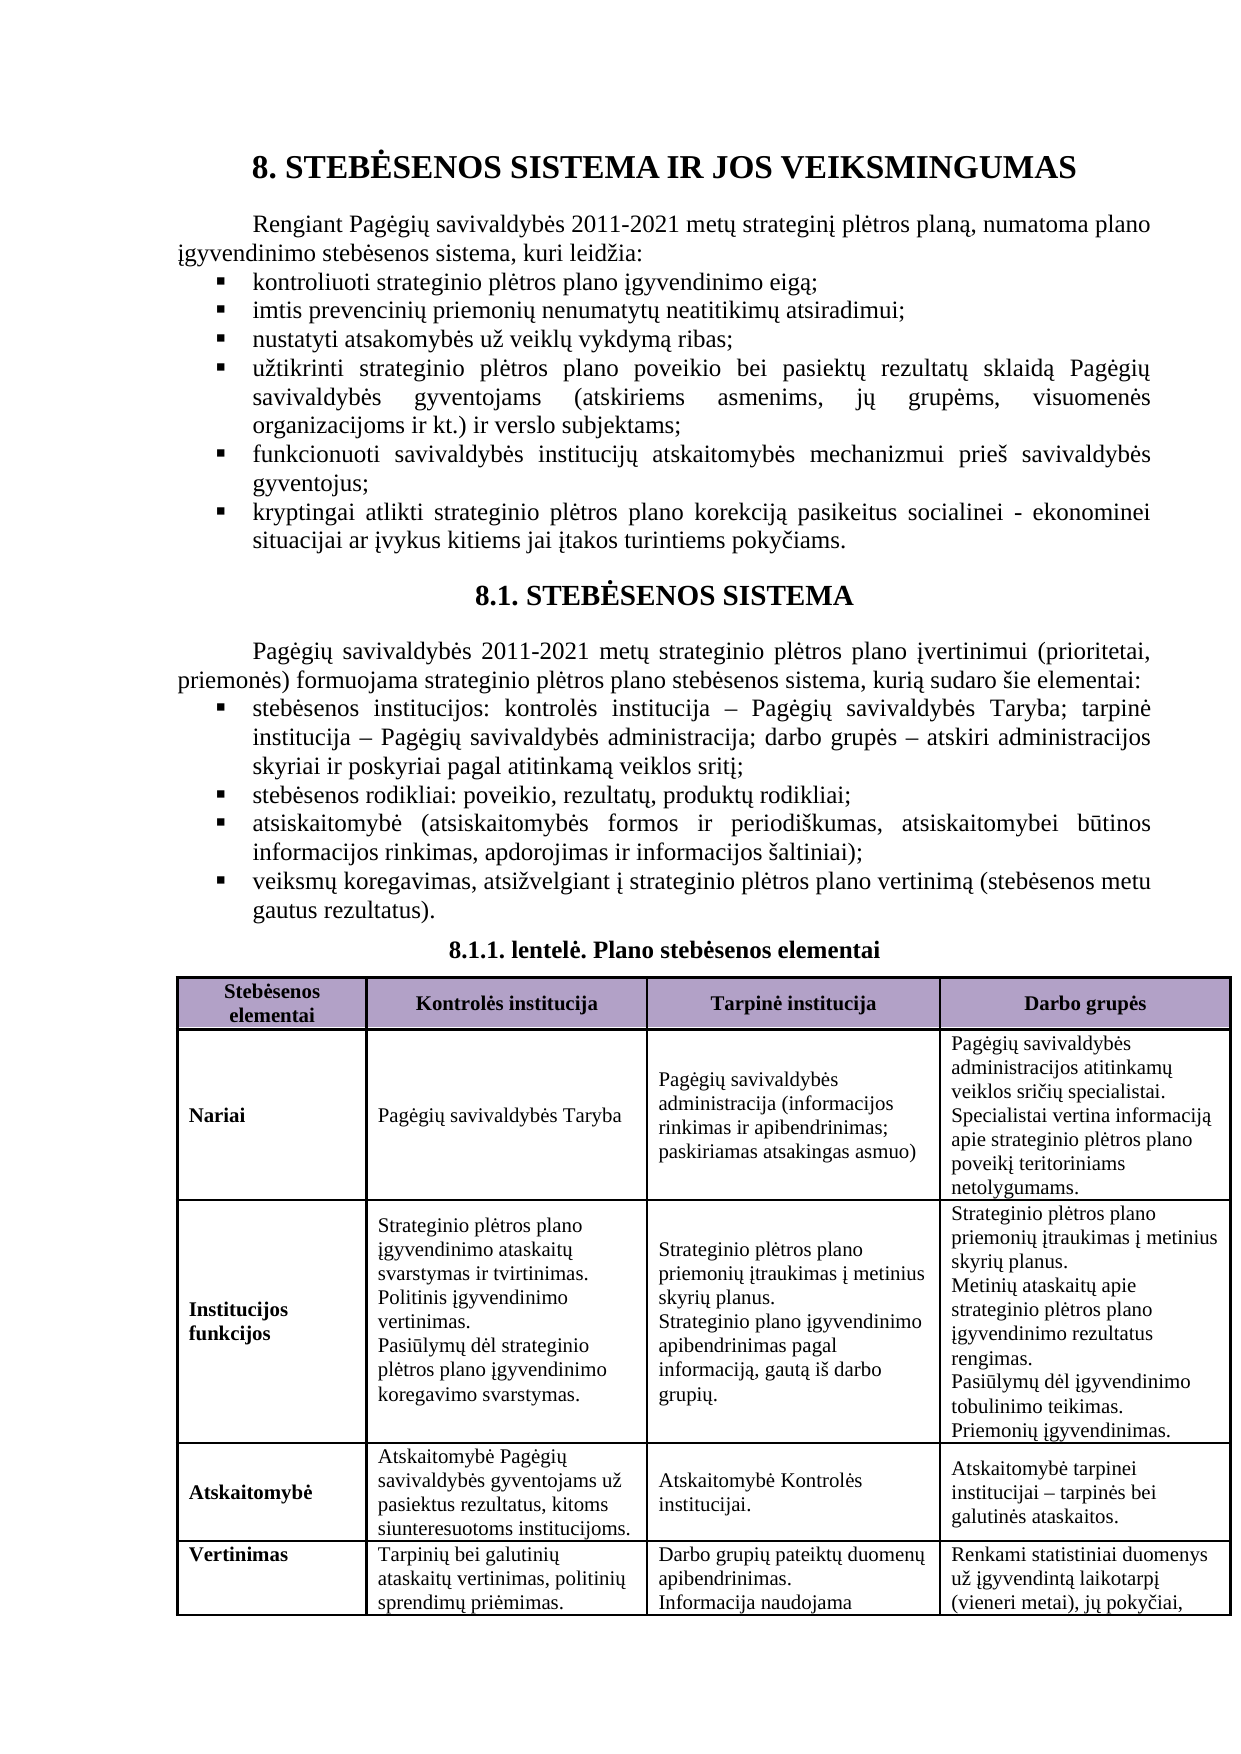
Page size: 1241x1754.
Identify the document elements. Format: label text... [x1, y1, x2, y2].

table_cell Atskaitomybė [179, 1444, 365, 1540]
text  kontroliuoti strateginio plėtros plano įgyvendinimo eigą; [215, 267, 1152, 296]
text  atsiskaitomybė (atsiskaitomybės formos ir periodiškumas, atsiskaitomybei būtinos informacijos rinkimas, apdorojimas ir informacijos šaltiniai); [215, 808, 1152, 866]
text  veiksmų koregavimas, atsižvelgiant į strateginio plėtros plano vertinimą (stebėsenos metu gautus rezultatus). [215, 866, 1152, 923]
table_cell Strateginio plėtros plano įgyvendinimo ataskaitų svarstymas ir tvirtinimas. Politinis įgyvendinimo vertinimas. Pasiūlymų dėl strateginio plėtros plano įgyvendinimo koregavimo svarstymas. [368, 1201, 646, 1442]
text  imtis prevencinių priemonių nenumatytų neatitikimų atsiradimui; [215, 296, 1152, 324]
text  stebėsenos rodikliai: poveikio, rezultatų, produktų rodikliai; [215, 780, 1152, 808]
text  stebėsenos institucijos: kontrolės institucija – Pagėgių savivaldybės Taryba; tarpinė institucija – Pagėgių savivaldybės administracija; darbo grupės – atskiri administracijos skyriai ir poskyriai pagal atitinkamą veiklos sritį; [215, 693, 1152, 780]
table_cell Pagėgių savivaldybės administracijos atitinkamų veiklos sričių specialistai. Specialistai vertina informaciją apie strateginio plėtros plano poveikį teritoriniams netolygumams. [941, 1031, 1229, 1199]
table_cell Atskaitomybė Pagėgių savivaldybės gyventojams už pasiektus rezultatus, kitoms siunteresuotoms institucijoms. [368, 1444, 646, 1540]
table_header Kontrolės institucija [368, 979, 646, 1027]
table_header Darbo grupės [941, 979, 1229, 1027]
text 8.1.1. lentelė. Plano stebėsenos elementai [177, 935, 1152, 964]
table_cell Atskaitomybė Kontrolės institucijai. [648, 1444, 939, 1540]
table_cell Strateginio plėtros plano priemonių įtraukimas į metinius skyrių planus. Strateginio plano įgyvendinimo apibendrinimas pagal informaciją, gautą iš darbo grupių. [648, 1201, 939, 1442]
text  nustatyti atsakomybės už veiklų vykdymą ribas; [215, 324, 1152, 353]
text  kryptingai atlikti strateginio plėtros plano korekciją pasikeitus socialinei - ekonominei situacijai ar įvykus kitiems jai įtakos turintiems pokyčiams. [215, 497, 1152, 554]
table_cell Vertinimas [179, 1542, 365, 1614]
table_cell Pagėgių savivaldybės Taryba [368, 1031, 646, 1199]
table_cell Nariai [179, 1031, 365, 1199]
table_header Stebėsenos elementai [179, 979, 365, 1027]
table_cell Darbo grupių pateiktų duomenų apibendrinimas. Informacija naudojama [648, 1542, 939, 1614]
table_cell Institucijos funkcijos [179, 1201, 365, 1442]
text 8.1. STEBĖSENOS SISTEMA [177, 578, 1152, 612]
text  funkcionuoti savivaldybės institucijų atskaitomybės mechanizmui prieš savivaldybės gyventojus; [215, 439, 1152, 497]
table_cell Strateginio plėtros plano priemonių įtraukimas į metinius skyrių planus. Metinių ataskaitų apie strateginio plėtros plano įgyvendinimo rezultatus rengimas. Pasiūlymų dėl įgyvendinimo tobulinimo teikimas. Priemonių įgyvendinimas. [941, 1201, 1229, 1442]
table_header Tarpinė institucija [648, 979, 939, 1027]
text  užtikrinti strateginio plėtros plano poveikio bei pasiektų rezultatų sklaidą Pagėgių savivaldybės gyventojams (atskiriems asmenims, jų grupėms, visuomenės organizacijoms ir kt.) ir verslo subjektams; [215, 353, 1152, 439]
table_cell Renkami statistiniai duomenys už įgyvendintą laikotarpį (vieneri metai), jų pokyčiai, [941, 1542, 1229, 1614]
table_cell Atskaitomybė tarpinei institucijai – tarpinės bei galutinės ataskaitos. [941, 1444, 1229, 1540]
text Rengiant Pagėgių savivaldybės 2011-2021 metų strateginį plėtros planą, numatoma plano įgyvendinimo stebėsenos sistema, kuri leidžia: [177, 209, 1152, 267]
table_cell Tarpinių bei galutinių ataskaitų vertinimas, politinių sprendimų priėmimas. [368, 1542, 646, 1614]
table_cell Pagėgių savivaldybės administracija (informacijos rinkimas ir apibendrinimas; paskiriamas atsakingas asmuo) [648, 1031, 939, 1199]
text Pagėgių savivaldybės 2011-2021 metų strateginio plėtros plano įvertinimui (prioritetai, priemonės) formuojama strateginio plėtros plano stebėsenos sistema, kurią sudaro šie elementai: [177, 636, 1152, 693]
text 8. STEBĖSENOS SISTEMA IR JOS VEIKSMINGUMAS [177, 147, 1152, 185]
